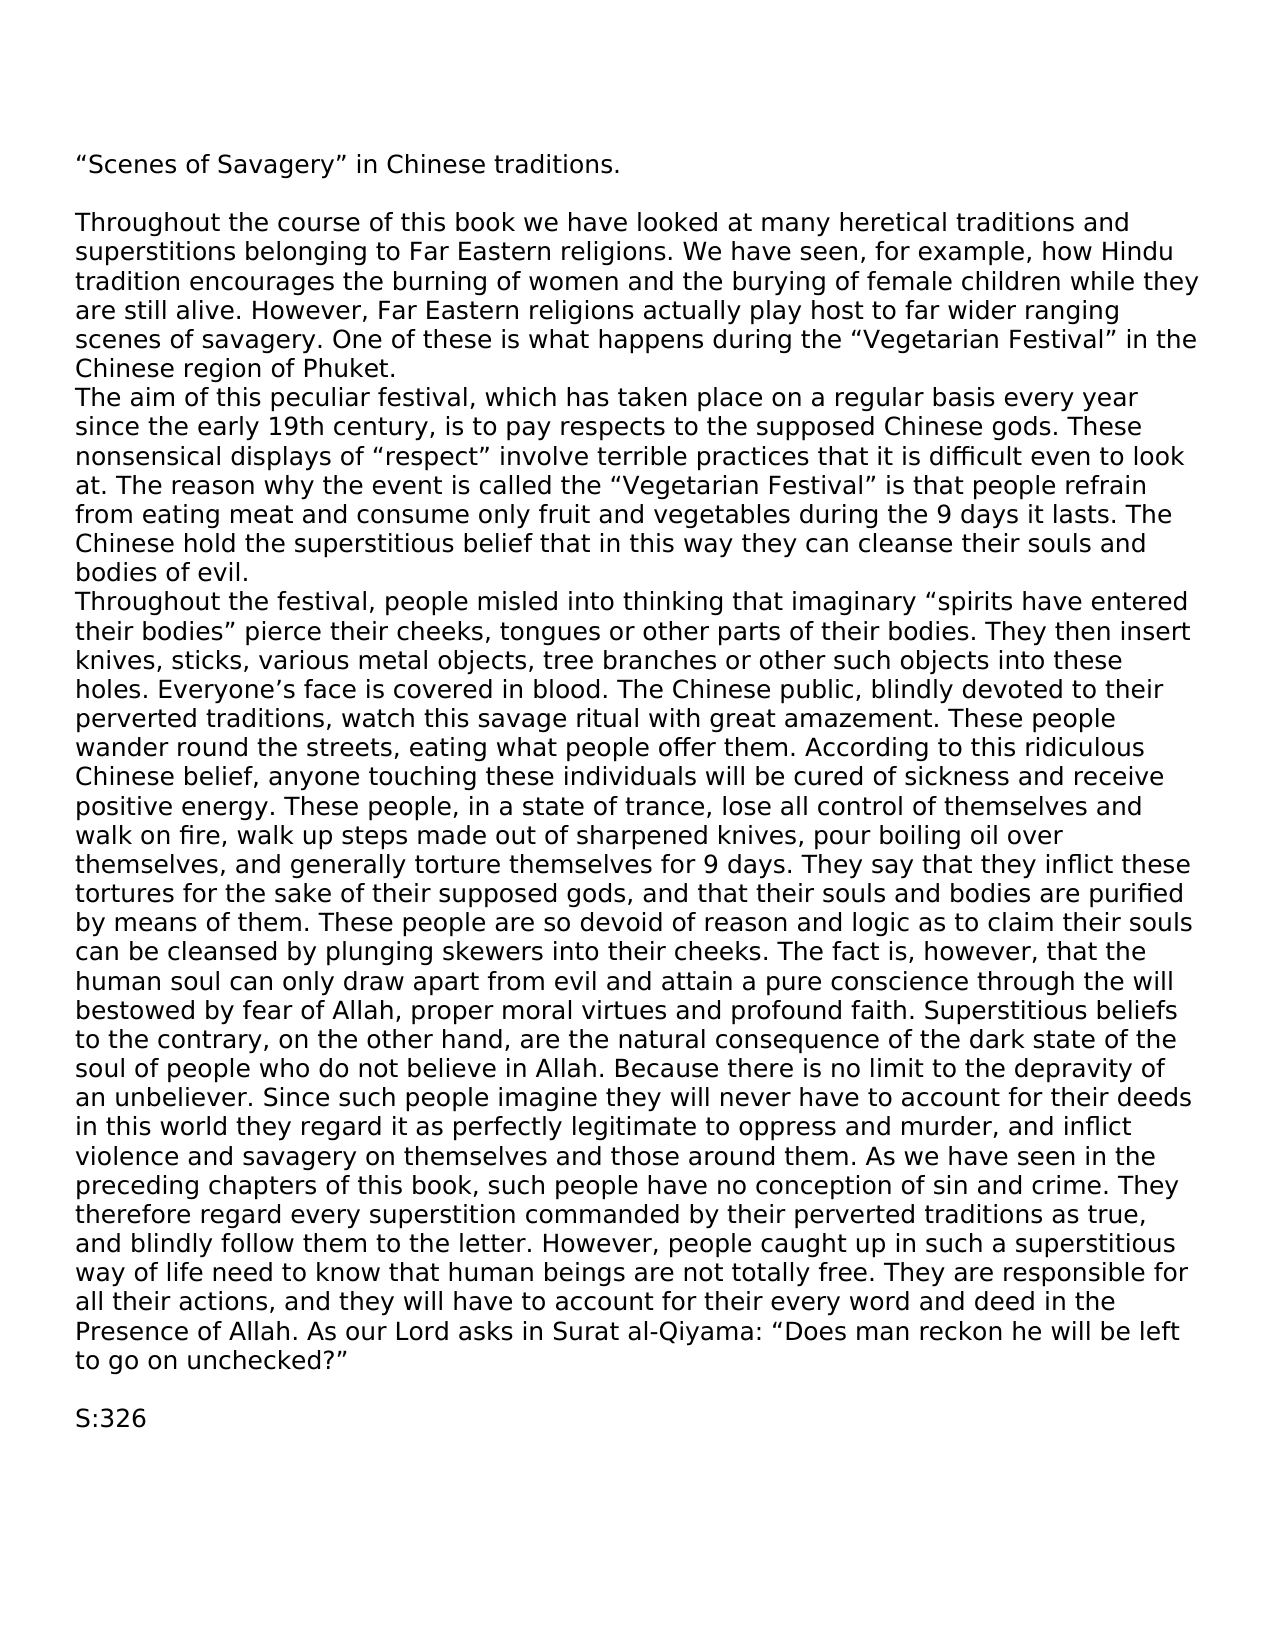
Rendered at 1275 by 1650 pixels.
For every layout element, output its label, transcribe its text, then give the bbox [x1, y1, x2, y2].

text S:326 [75, 1404, 1200, 1433]
text “Scenes of Savagery” in Chinese traditions. [75, 150, 1200, 179]
text The aim of this peculiar festival, which has taken place on a regular basis every year since the early 19th century, is to pay respects to the supposed Chinese gods. These nonsensical displays of “respect” involve terrible practices that it is difficult even to look at. The reason why the event is called the “Vegetarian Festival” is that people refrain from eating meat and consume only fruit and vegetables during the 9 days it lasts. The Chinese hold the superstitious belief that in this way they can cleanse their souls and bodies of evil. [75, 383, 1200, 587]
text Throughout the festival, people misled into thinking that imaginary “spirits have entered their bodies” pierce their cheeks, tongues or other parts of their bodies. They then insert knives, sticks, various metal objects, tree branches or other such objects into these holes. Everyone’s face is covered in blood. The Chinese public, blindly devoted to their perverted traditions, watch this savage ritual with great amazement. These people wander round the streets, eating what people offer them. According to this ridiculous Chinese belief, anyone touching these individuals will be cured of sickness and receive positive energy. These people, in a state of trance, lose all control of themselves and walk on fire, walk up steps made out of sharpened knives, pour boiling oil over themselves, and generally torture themselves for 9 days. They say that they inflict these tortures for the sake of their supposed gods, and that their souls and bodies are purified by means of them. These people are so devoid of reason and logic as to claim their souls can be cleansed by plunging skewers into their cheeks. The fact is, however, that the human soul can only draw apart from evil and attain a pure conscience through the will bestowed by fear of Allah, proper moral virtues and profound faith. Superstitious beliefs to the contrary, on the other hand, are the natural consequence of the dark state of the soul of people who do not believe in Allah. Because there is no limit to the depravity of an unbeliever. Since such people imagine they will never have to account for their deeds in this world they regard it as perfectly legitimate to oppress and murder, and inflict violence and savagery on themselves and those around them. As we have seen in the preceding chapters of this book, such people have no conception of sin and crime. They therefore regard every superstition commanded by their perverted traditions as true, and blindly follow them to the letter. However, people caught up in such a superstitious way of life need to know that human beings are not totally free. They are responsible for all their actions, and they will have to account for their every word and deed in the Presence of Allah. As our Lord asks in Surat al-Qiyama: “Does man reckon he will be left to go on unchecked?” [75, 587, 1200, 1375]
text Throughout the course of this book we have looked at many heretical traditions and superstitions belonging to Far Eastern religions. We have seen, for example, how Hindu tradition encourages the burning of women and the burying of female children while they are still alive. However, Far Eastern religions actually play host to far wider ranging scenes of savagery. One of these is what happens during the “Vegetarian Festival” in the Chinese region of Phuket. [75, 208, 1200, 383]
